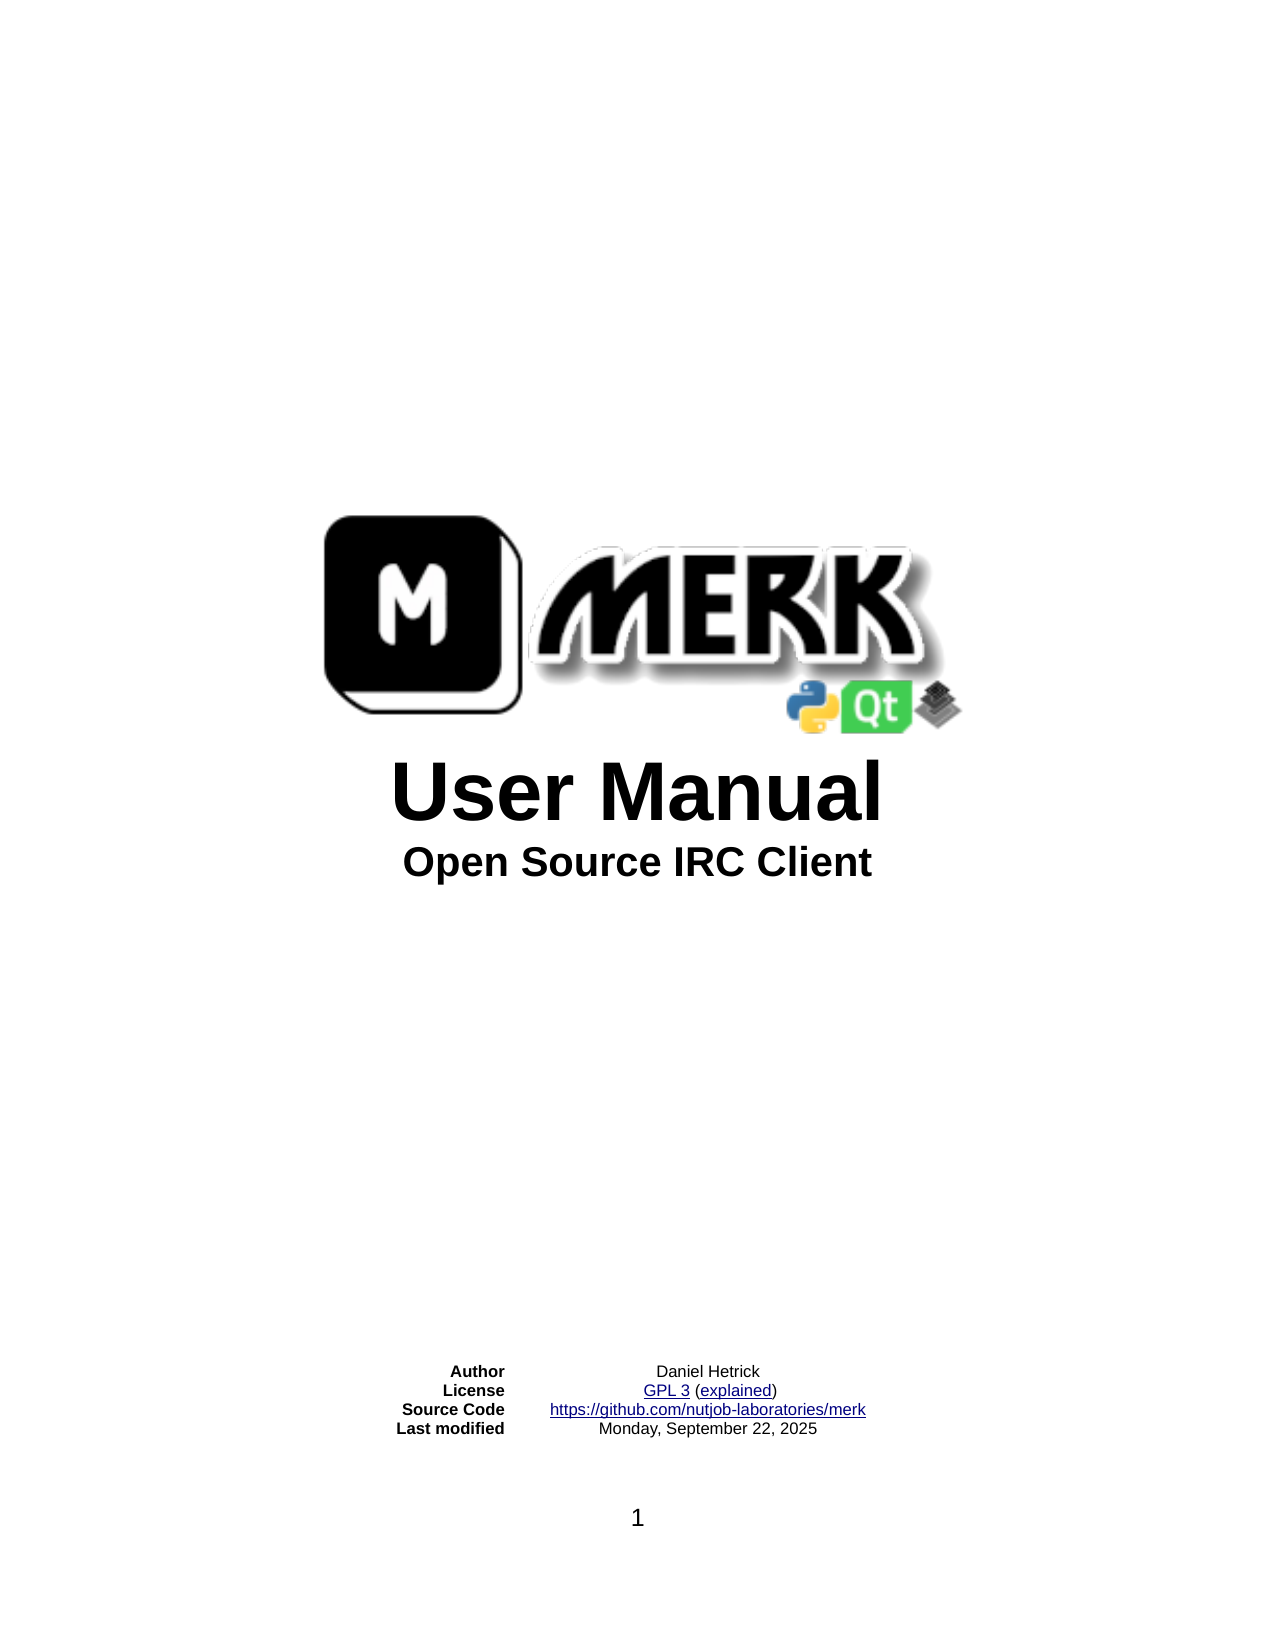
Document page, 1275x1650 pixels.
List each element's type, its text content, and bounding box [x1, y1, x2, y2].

picture [304, 491, 971, 742]
text User Manual [118, 742, 1157, 838]
table_cell Last modified [378, 1419, 518, 1438]
table_cell License [378, 1381, 518, 1400]
table_cell Monday, September 22, 2025 [519, 1419, 897, 1438]
table_cell Source Code [378, 1400, 518, 1419]
table_header Author [378, 1362, 518, 1381]
table_cell GPL 3 (explained) [519, 1381, 897, 1400]
table_cell https://github.com/nutjob-laboratories/merk [519, 1400, 897, 1419]
table_header Daniel Hetrick [519, 1362, 897, 1381]
text Open Source IRC Client [118, 838, 1157, 886]
